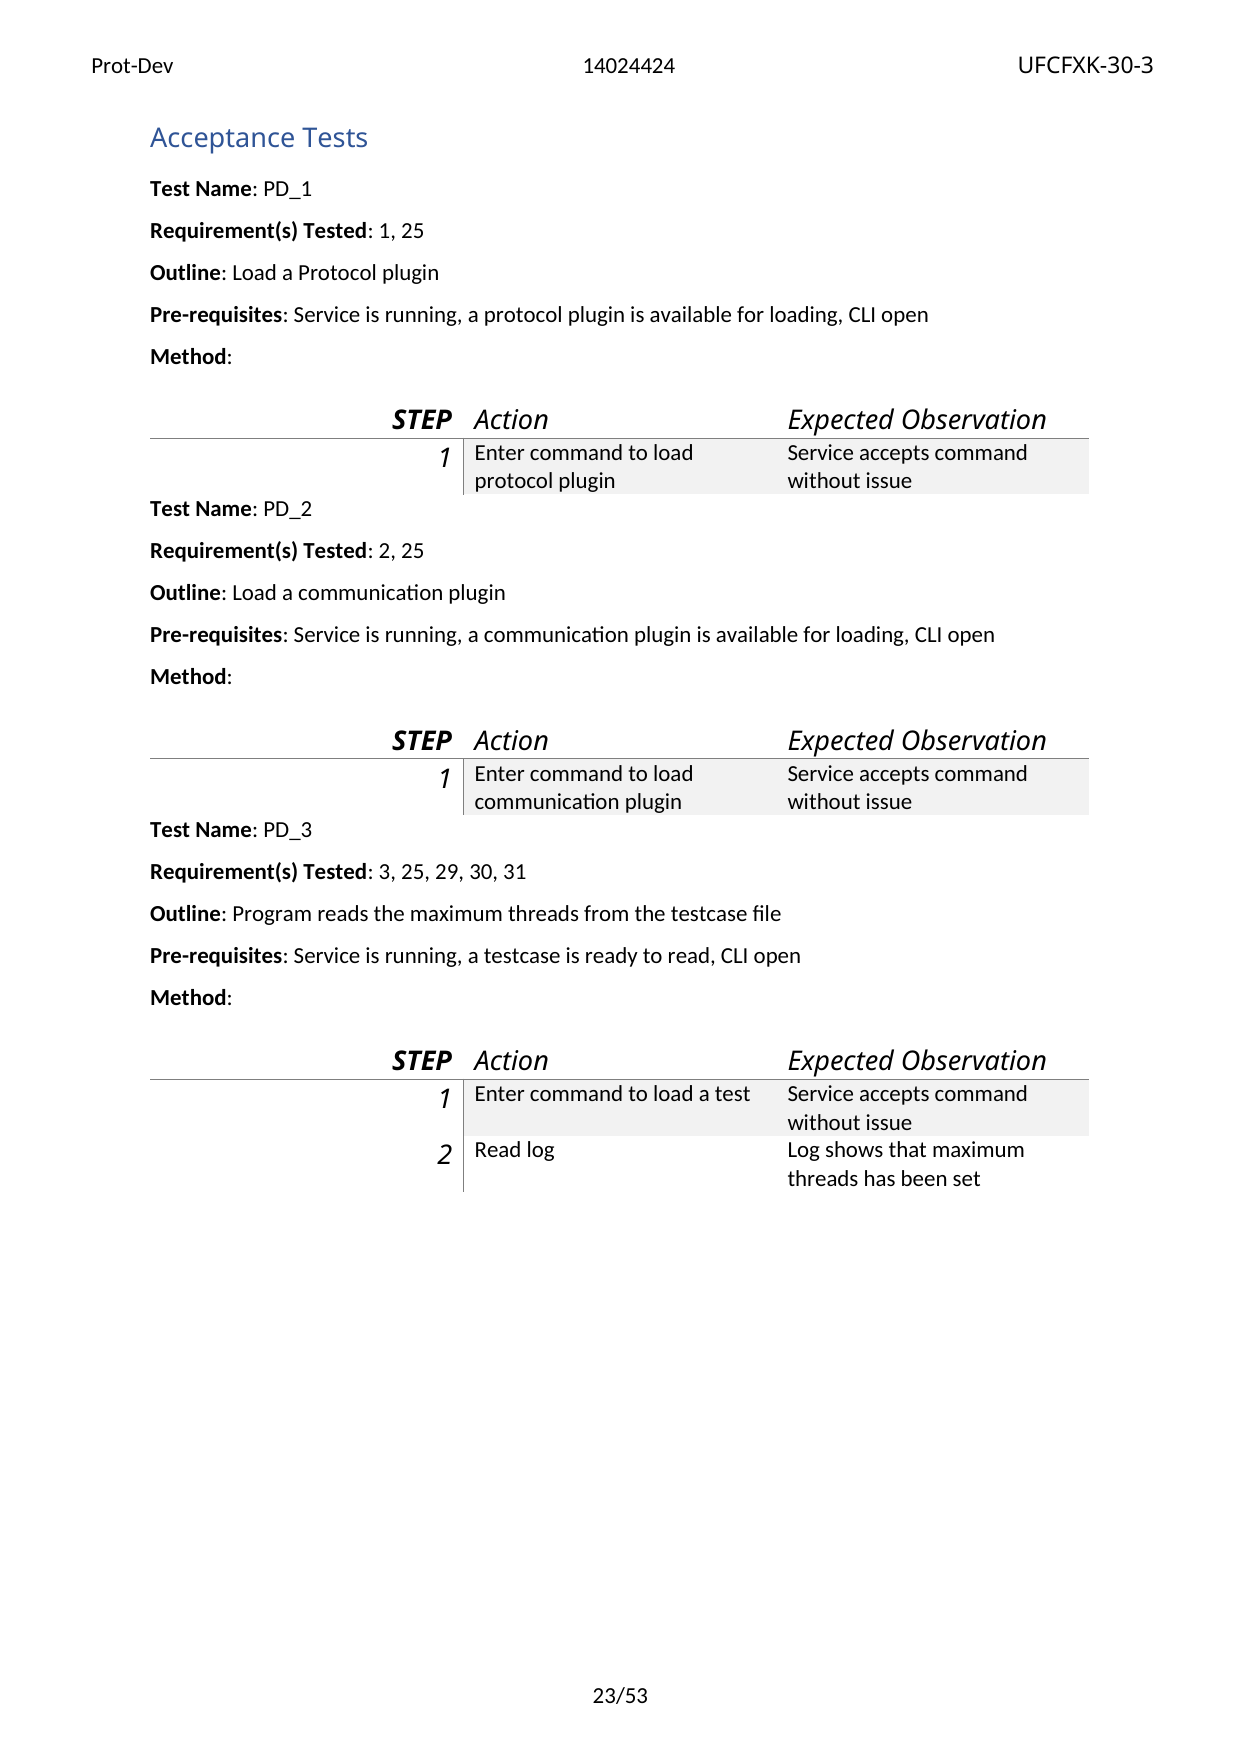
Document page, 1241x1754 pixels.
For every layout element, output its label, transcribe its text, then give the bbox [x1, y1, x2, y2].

table_header Action [463, 721, 776, 758]
table_cell Enter command to load a test [464, 1080, 776, 1136]
table_cell 1 [150, 1080, 463, 1136]
table_header Action [463, 1042, 776, 1078]
table_cell Log shows that maximum threads has been set [776, 1136, 1089, 1192]
table_cell 1 [150, 759, 463, 815]
table_header STEP [150, 721, 463, 758]
subtitle Acceptance Tests [150, 119, 1090, 156]
table_header Expected Observation [776, 721, 1089, 758]
table_cell 1 [150, 439, 463, 494]
text Test Name: PD_3 Requirement(s) Tested: 3, 25, 29, 30, 31 Outline: Program reads the maximum threads from the testcase file Pre-requisites: Service is running, a testcase is ready to read, CLI open Method: [150, 815, 1090, 1011]
table_cell Service accepts command without issue [776, 1080, 1089, 1136]
table_cell 2 [150, 1136, 463, 1192]
table_cell Service accepts command without issue [776, 759, 1089, 815]
table_header Expected Observation [776, 401, 1089, 437]
table_header STEP [150, 1042, 463, 1078]
table_cell Read log [464, 1136, 776, 1192]
table_header STEP [150, 401, 463, 437]
table_cell Service accepts command without issue [776, 439, 1089, 494]
table_header Action [463, 401, 776, 437]
table_header Expected Observation [776, 1042, 1089, 1078]
table_cell Enter command to load communication plugin [464, 759, 776, 815]
text Test Name: PD_1 Requirement(s) Tested: 1, 25 Outline: Load a Protocol plugin Pre-requisites: Service is running, a protocol plugin is available for loading, CLI open Method: [150, 174, 1090, 370]
table_cell Enter command to load protocol plugin [464, 439, 776, 494]
text Test Name: PD_2 Requirement(s) Tested: 2, 25 Outline: Load a communication plugin Pre-requisites: Service is running, a communication plugin is available for loading, CLI open Method: [150, 494, 1090, 691]
